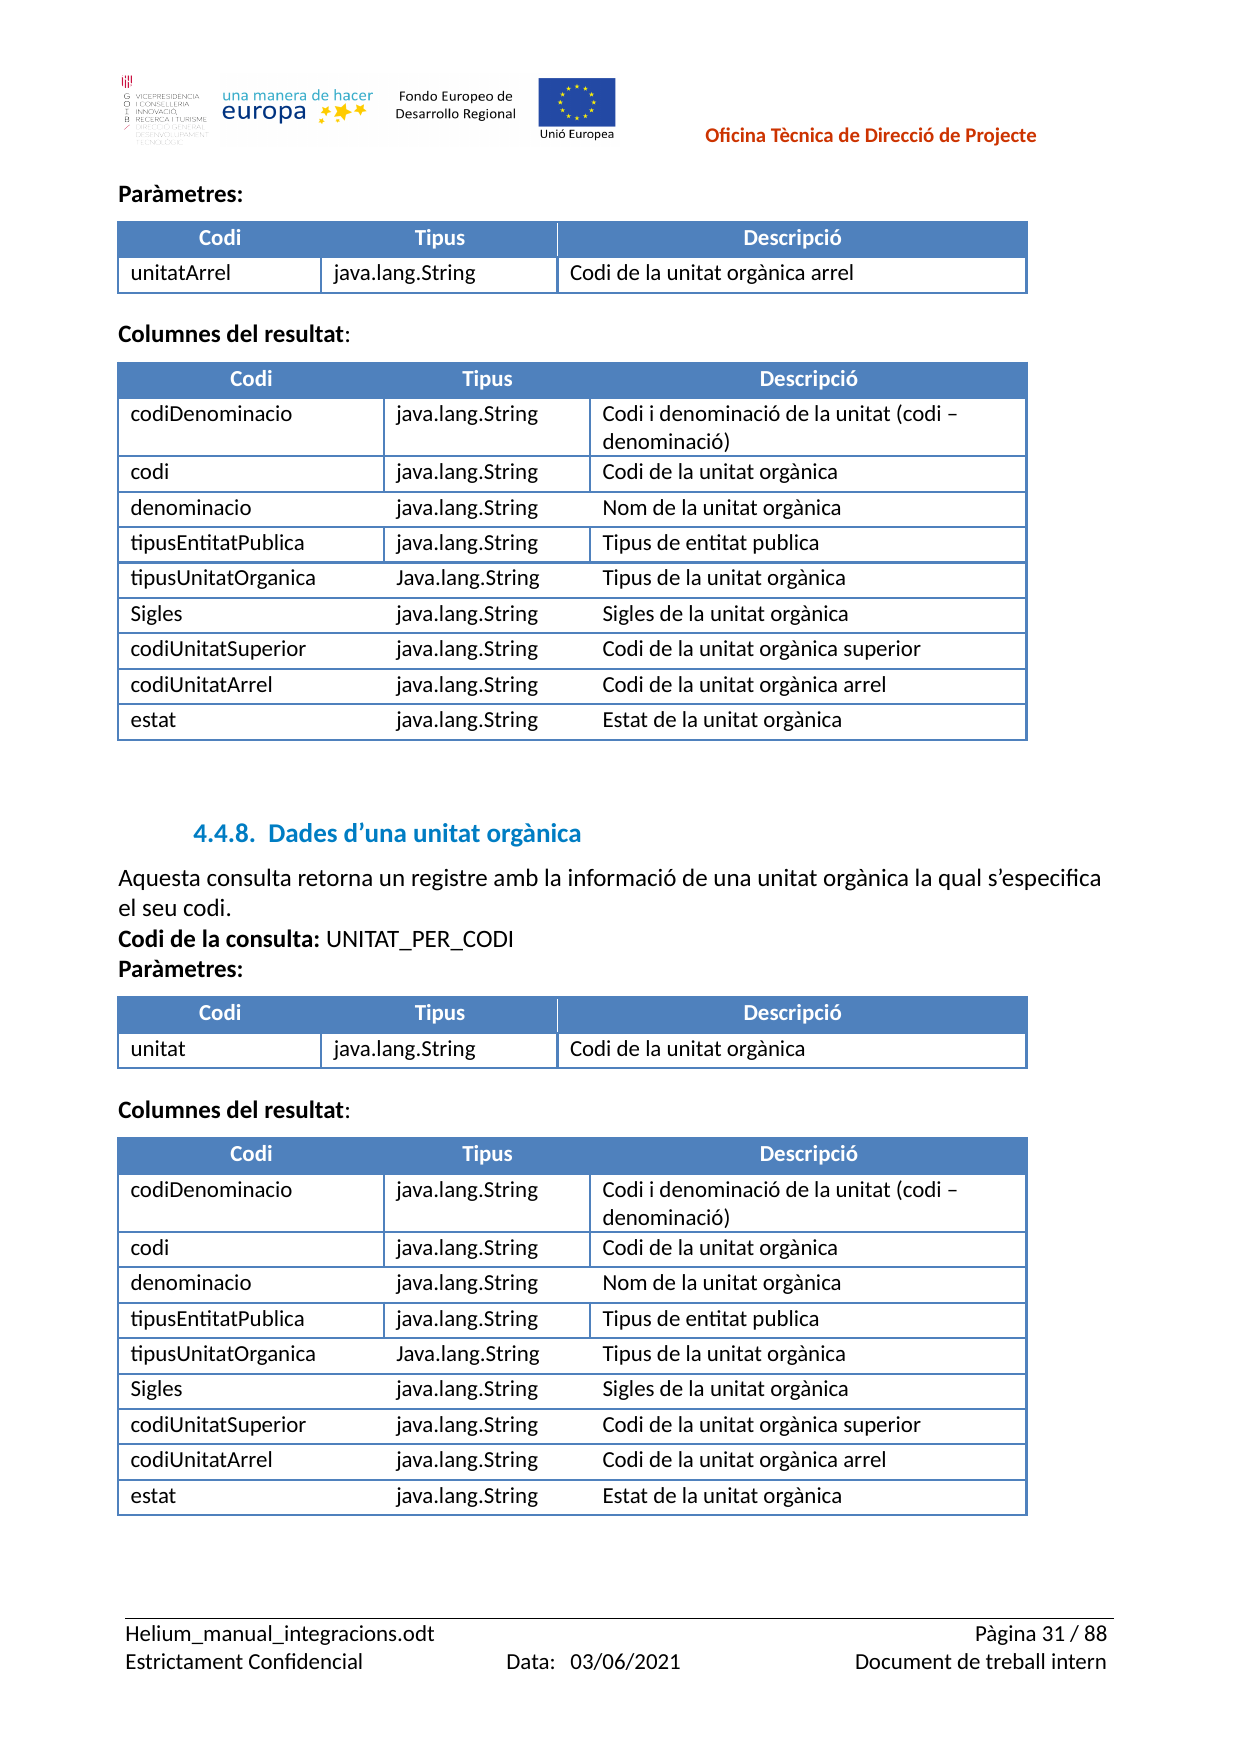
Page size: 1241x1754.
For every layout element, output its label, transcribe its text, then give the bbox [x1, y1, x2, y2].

table_cell Java.lang.String [384, 564, 590, 597]
table_header Descripció [558, 223, 1025, 256]
table_cell Codi de la unitat orgànica [591, 457, 1025, 491]
table_cell Codi i denominació de la unitat (codi – denominació) [591, 399, 1025, 455]
text Columnes del resultat: [118, 319, 1122, 349]
table_cell Java.lang.String [384, 1339, 590, 1372]
table_cell java.lang.String [384, 599, 590, 632]
table_cell Sigles [119, 599, 384, 632]
table_cell codiUnitatSuperior [119, 634, 384, 668]
table_cell java.lang.String [385, 457, 589, 491]
table_cell Sigles [119, 1375, 384, 1408]
table_cell Tipus de entitat publica [591, 528, 1025, 561]
table_cell java.lang.String [322, 1034, 556, 1067]
text Columnes del resultat: [118, 1094, 1122, 1125]
table_header Descripció [590, 1139, 1025, 1173]
table_cell denominacio [119, 1268, 384, 1302]
table_cell codi [119, 457, 383, 491]
table_header Tipus [384, 1139, 590, 1173]
table_cell Codi de la unitat orgànica [559, 1034, 1025, 1067]
picture [118, 73, 213, 147]
table_cell Tipus de entitat publica [591, 1304, 1025, 1337]
table_cell codi [119, 1233, 383, 1266]
table_cell java.lang.String [384, 1445, 590, 1479]
table_cell denominacio [119, 493, 384, 526]
table_cell java.lang.String [384, 493, 590, 526]
table_header Codi [119, 999, 321, 1032]
table_cell Nom de la unitat orgànica [590, 1268, 1025, 1302]
text Paràmetres: [118, 953, 1122, 984]
table_cell estat [119, 705, 384, 738]
table_cell java.lang.String [384, 670, 590, 703]
table_header Descripció [590, 364, 1025, 397]
table_header Codi [119, 1139, 384, 1173]
table_cell java.lang.String [384, 634, 590, 668]
subtitle Dades d’una unitat orgànica [193, 816, 1122, 849]
table_header Descripció [558, 999, 1025, 1032]
table_cell java.lang.String [385, 528, 589, 561]
table_cell codiDenominacio [119, 399, 383, 455]
table_cell tipusEntitatPublica [119, 1304, 383, 1337]
table_cell java.lang.String [385, 1304, 589, 1337]
table_cell Tipus de la unitat orgànica [590, 564, 1025, 597]
table_cell tipusUnitatOrganica [119, 1339, 384, 1372]
table_cell java.lang.String [385, 399, 589, 455]
text Aquesta consulta retorna un registre amb la informació de una unitat orgànica la qual s’especifica el seu codi. [118, 862, 1122, 923]
table_cell Codi i denominació de la unitat (codi – denominació) [591, 1175, 1025, 1231]
table_cell java.lang.String [384, 705, 590, 738]
table_cell tipusUnitatOrganica [119, 564, 384, 597]
table_cell Tipus de la unitat orgànica [590, 1339, 1025, 1372]
table_cell Codi de la unitat orgànica arrel [590, 670, 1025, 703]
table_cell Codi de la unitat orgànica superior [590, 1410, 1025, 1443]
table_cell unitatArrel [119, 258, 320, 292]
table_cell java.lang.String [384, 1268, 590, 1302]
table_cell Sigles de la unitat orgànica [590, 1375, 1025, 1408]
table_cell java.lang.String [385, 1233, 589, 1266]
table_cell codiDenominacio [119, 1175, 383, 1231]
table_cell Codi de la unitat orgànica [591, 1233, 1025, 1266]
table_cell java.lang.String [384, 1375, 590, 1408]
table_cell codiUnitatArrel [119, 1445, 384, 1479]
table_header Tipus [321, 999, 557, 1032]
table_cell codiUnitatSuperior [119, 1410, 384, 1443]
table_cell java.lang.String [385, 1175, 589, 1231]
table_cell Nom de la unitat orgànica [590, 493, 1025, 526]
table_cell Codi de la unitat orgànica superior [590, 634, 1025, 668]
text Codi de la consulta: UNITAT_PER_CODI [118, 923, 1122, 953]
table_header Codi [119, 364, 384, 397]
table_cell Codi de la unitat orgànica arrel [559, 258, 1025, 292]
table_cell java.lang.String [384, 1410, 590, 1443]
table_cell estat [119, 1481, 384, 1514]
table_cell codiUnitatArrel [119, 670, 384, 703]
table_cell Estat de la unitat orgànica [590, 1481, 1025, 1514]
table_header Tipus [384, 364, 590, 397]
table_cell Estat de la unitat orgànica [590, 705, 1025, 738]
table_header Tipus [321, 223, 557, 256]
text Paràmetres: [118, 178, 1122, 208]
table_cell tipusEntitatPublica [119, 528, 383, 561]
table_cell unitat [119, 1034, 320, 1067]
table_cell java.lang.String [384, 1481, 590, 1514]
table_cell Codi de la unitat orgànica arrel [590, 1445, 1025, 1479]
table_header Codi [119, 223, 321, 256]
picture [219, 73, 621, 147]
table_cell java.lang.String [322, 258, 556, 292]
table_cell Sigles de la unitat orgànica [590, 599, 1025, 632]
